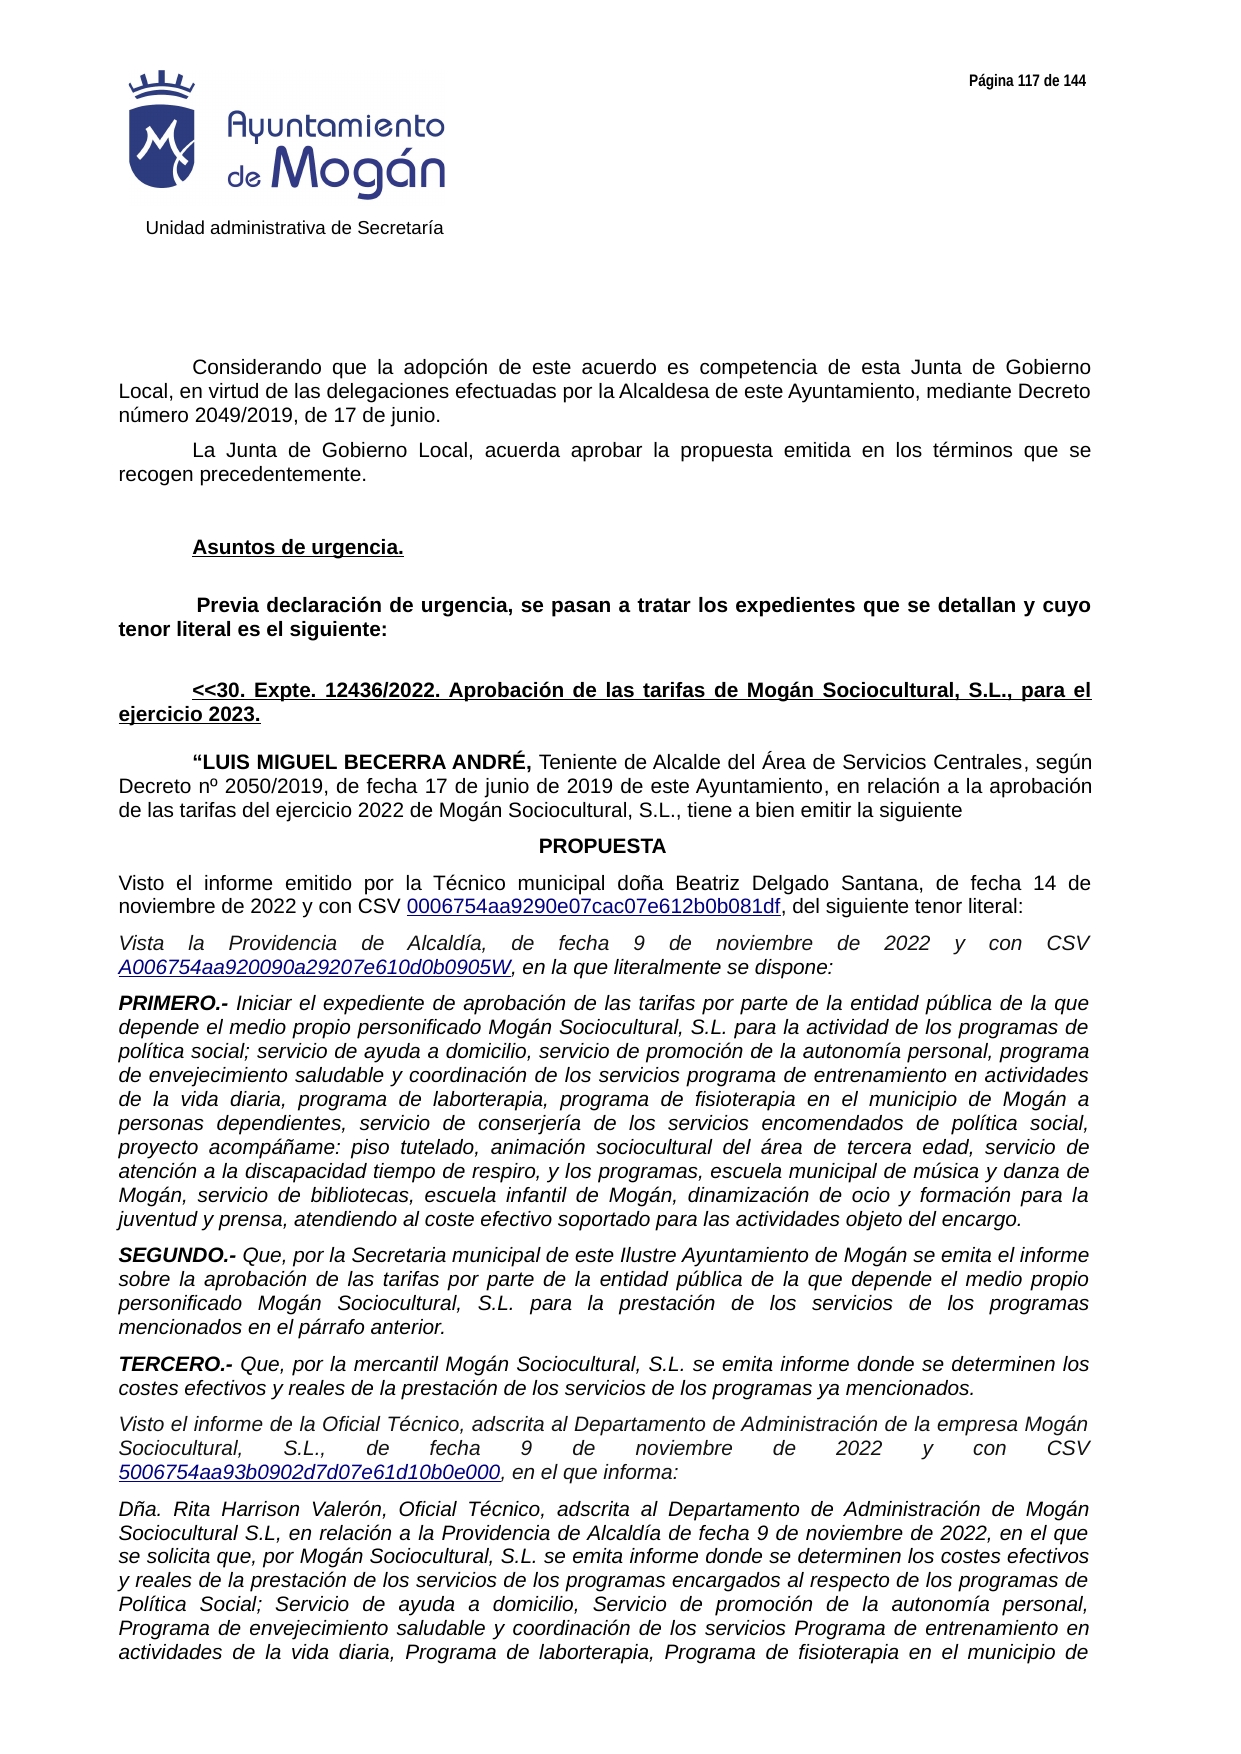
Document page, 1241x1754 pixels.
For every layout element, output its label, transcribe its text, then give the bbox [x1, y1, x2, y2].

text Visto el informe emitido por la Técnico municipal doña Beatriz Delgado Santana, de fecha 14 de noviembre de 2022 y con CSV 0006754aa9290e07cac07e612b0b081df, del siguiente tenor literal: [118, 870, 1092, 918]
text Dña. Rita Harrison Valerón, Oficial Técnico, adscrita al Departamento de Administración de Mogán Sociocultural S.L, en relación a la Providencia de Alcaldía de fecha 9 de noviembre de 2022, en el que se solicita que, por Mogán Sociocultural, S.L. se emita informe donde se determinen los costes efectivos y reales de la prestación de los servicios de los programas encargados al respecto de los programas de Política Social; Servicio de ayuda a domicilio, Servicio de promoción de la autonomía personal, Programa de envejecimiento saludable y coordinación de los servicios Programa de entrenamiento en actividades de la vida diaria, Programa de laborterapia, Programa de fisioterapia en el municipio de [118, 1496, 1092, 1664]
picture [128, 70, 445, 206]
text TERCERO.- Que, por la mercantil Mogán Sociocultural, S.L. se emita informe donde se determinen los costes efectivos y reales de la prestación de los servicios de los programas ya mencionados. [118, 1352, 1092, 1399]
text Vista la Providencia de Alcaldía, de fecha 9 de noviembre de 2022 y con CSV A006754aa920090a29207e610d0b0905W, en la que literalmente se dispone: [118, 931, 1092, 979]
text PROPUESTA [118, 834, 1092, 858]
text “LUIS MIGUEL BECERRA ANDRÉ, Teniente de Alcalde del Área de Servicios Centrales, según Decreto nº 2050/2019, de fecha 17 de junio de 2019 de este Ayuntamiento, en relación a la aprobación de las tarifas del ejercicio 2022 de Mogán Sociocultural, S.L., tiene a bien emitir la siguiente [118, 749, 1092, 821]
text <<30. Expte. 12436/2022. Aprobación de las tarifas de Mogán Sociocultural, S.L., para el ejercicio 2023. [118, 678, 1092, 726]
text La Junta de Gobierno Local, acuerda aprobar la propuesta emitida en los términos que se recogen precedentemente. [118, 438, 1092, 486]
text Asuntos de urgencia. [118, 535, 1092, 559]
text Visto el informe de la Oficial Técnico, adscrita al Departamento de Administración de la empresa Mogán Sociocultural, S.L., de fecha 9 de noviembre de 2022 y con CSV 5006754aa93b0902d7d07e61d10b0e000, en el que informa: [118, 1412, 1092, 1484]
text PRIMERO.- Iniciar el expediente de aprobación de las tarifas por parte de la entidad pública de la que depende el medio propio personificado Mogán Sociocultural, S.L. para la actividad de los programas de política social; servicio de ayuda a domicilio, servicio de promoción de la autonomía personal, programa de envejecimiento saludable y coordinación de los servicios programa de entrenamiento en actividades de la vida diaria, programa de laborterapia, programa de fisioterapia en el municipio de Mogán a personas dependientes, servicio de conserjería de los servicios encomendados de política social, proyecto acompáñame: piso tutelado, animación sociocultural del área de tercera edad, servicio de atención a la discapacidad tiempo de respiro, y los programas, escuela municipal de música y danza de Mogán, servicio de bibliotecas, escuela infantil de Mogán, dinamización de ocio y formación para la juventud y prensa, atendiendo al coste efectivo soportado para las actividades objeto del encargo. [118, 991, 1092, 1231]
text Considerando que la adopción de este acuerdo es competencia de esta Junta de Gobierno Local, en virtud de las delegaciones efectuadas por la Alcaldesa de este Ayuntamiento, mediante Decreto número 2049/2019, de 17 de junio. [118, 354, 1092, 426]
text SEGUNDO.- Que, por la Secretaria municipal de este Ilustre Ayuntamiento de Mogán se emita el informe sobre la aprobación de las tarifas por parte de la entidad pública de la que depende el medio propio personificado Mogán Sociocultural, S.L. para la prestación de los servicios de los programas mencionados en el párrafo anterior. [118, 1243, 1092, 1339]
text Previa declaración de urgencia, se pasan a tratar los expedientes que se detallan y cuyo tenor literal es el siguiente: [118, 593, 1092, 641]
